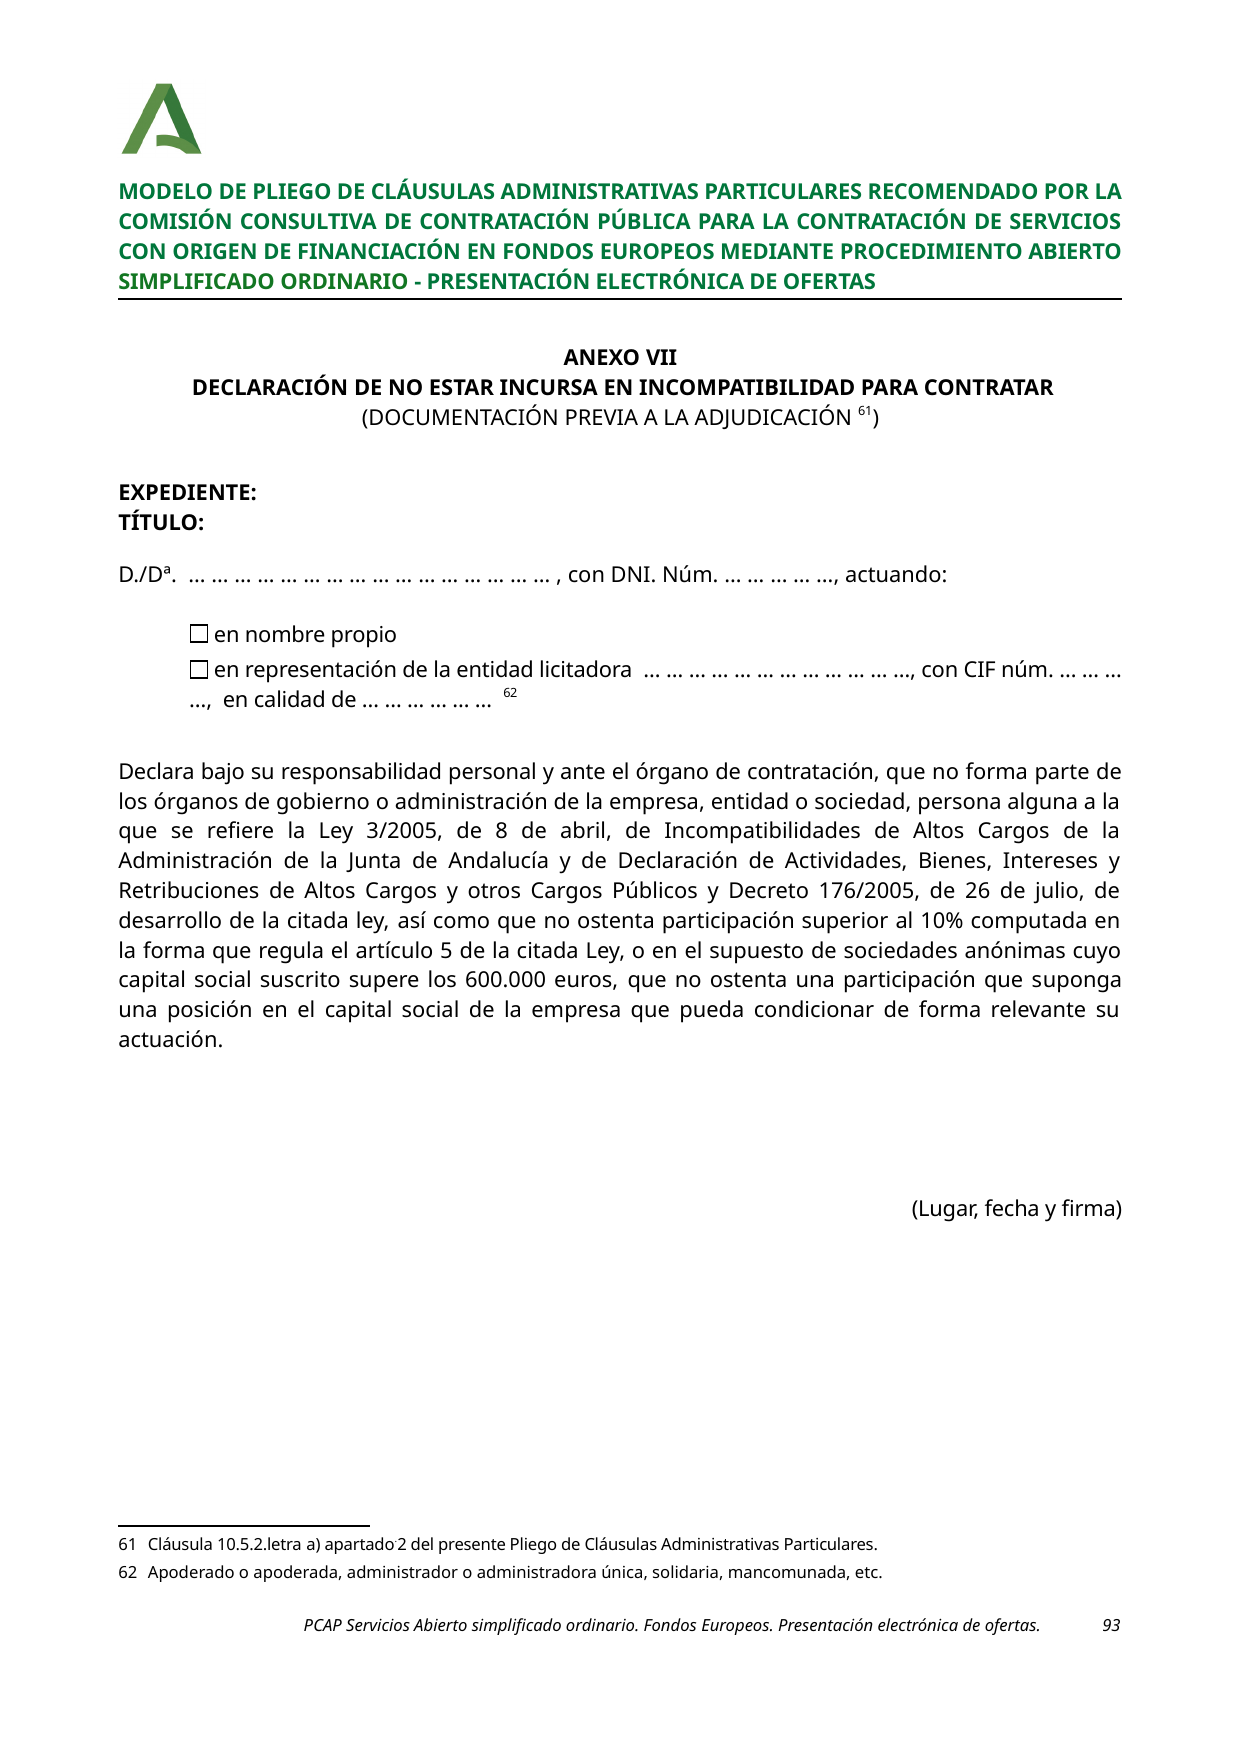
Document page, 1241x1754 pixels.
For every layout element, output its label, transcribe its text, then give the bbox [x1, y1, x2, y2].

text Declara bajo su responsabilidad personal y ante el órgano de contratación, que no forma parte de los órganos de gobierno o administración de la empresa, entidad o sociedad, persona alguna a la que se refiere la Ley 3/2005, de 8 de abril, de Incompatibilidades de Altos Cargos de la Administración de la Junta de Andalucía y de Declaración de Actividades, Bienes, Intereses y Retribuciones de Altos Cargos y otros Cargos Públicos y Decreto 176/2005, de 26 de julio, de desarrollo de la citada ley, así como que no ostenta participación superior al 10% computada en la forma que regula el artículo 5 de la citada Ley, o en el supuesto de sociedades anónimas cuyo capital social suscrito supere los 600.000 euros, que no ostenta una participación que suponga una posición en el capital social de la empresa que pueda condicionar de forma relevante su actuación. [118, 756, 1122, 1054]
text Apoderado o apoderada, administrador o administradora única, solidaria, mancomunada, etc. [118, 1561, 1122, 1584]
text en representación de la entidad licitadora … … … … … … … … … … … …, con CIF núm. … … … …, en calidad de … … … … … … [189, 654, 1122, 714]
text Cláusula 10.5.2.letra a) apartado.2 del presente Pliego de Cláusulas Administrativas Particulares. [118, 1532, 1122, 1555]
text D./Dª. … … … … … … … … … … … … … … … … , con DNI. Núm. … … … … …, actuando: [118, 559, 1122, 589]
text DECLARACIÓN DE NO ESTAR INCURSA EN INCOMPATIBILIDAD PARA CONTRATAR [118, 372, 1122, 402]
text MODELO DE PLIEGO DE CLÁUSULAS ADMINISTRATIVAS PARTICULARES RECOMENDADO POR LA COMISIÓN CONSULTIVA DE CONTRATACIÓN PÚBLICA PARA LA CONTRATACIÓN DE SERVICIOS CON ORIGEN DE FINANCIACIÓN EN FONDOS EUROPEOS MEDIANTE PROCEDIMIENTO ABIERTO SIMPLIFICADO ORDINARIO - PRESENTACIÓN ELECTRÓNICA DE OFERTAS [118, 176, 1122, 298]
text (DOCUMENTACIÓN PREVIA A LA ADJUDICACIÓN ) [118, 402, 1122, 431]
text EXPEDIENTE: [118, 477, 1122, 507]
text en nombre propio [189, 619, 1122, 648]
picture [117, 79, 206, 158]
text (Lugar, fecha y firma) [118, 1193, 1122, 1223]
text TÍTULO: [118, 507, 1122, 536]
text ANEXO VII [118, 342, 1122, 372]
